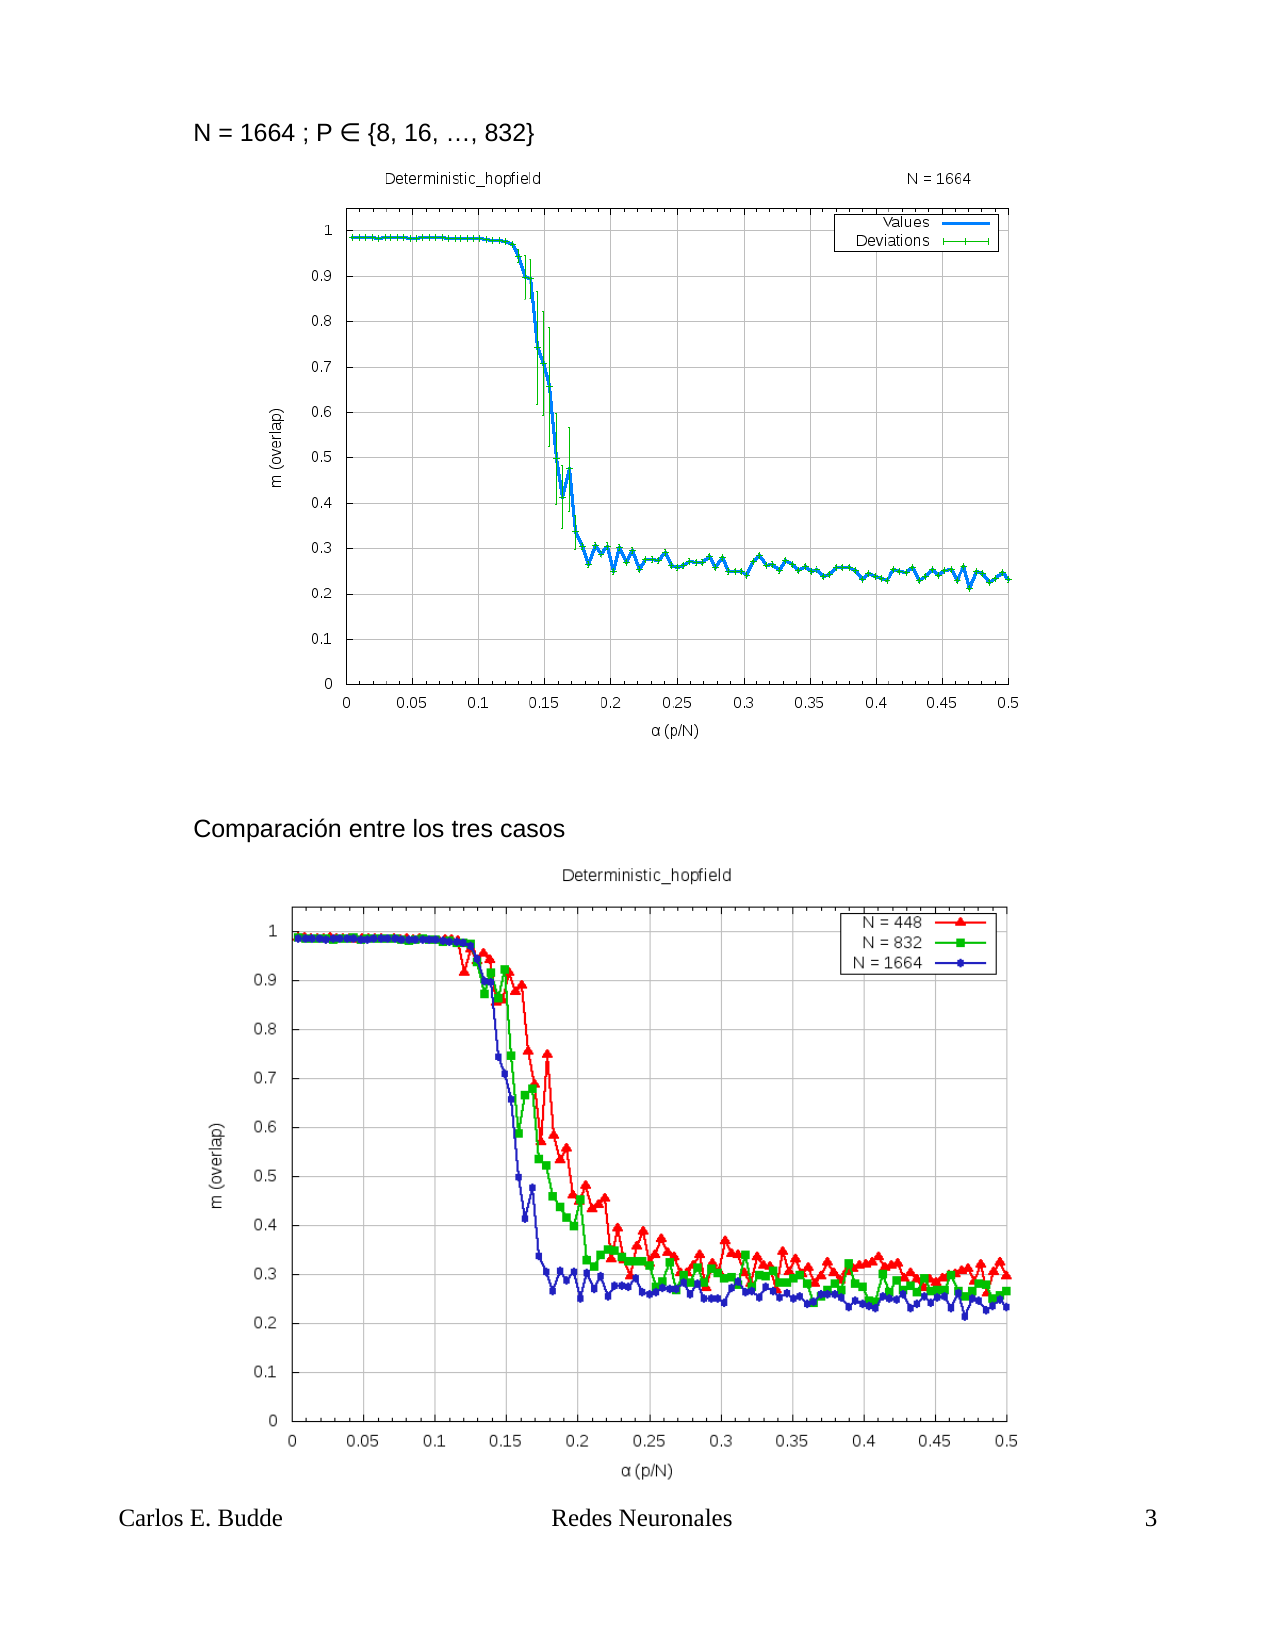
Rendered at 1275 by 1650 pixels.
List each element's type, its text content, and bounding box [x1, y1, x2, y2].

picture [181, 847, 1033, 1486]
text Comparación entre los tres casos [118, 814, 1157, 843]
text N = 1664 ; P ∈ {8, 16, …, 832} [118, 118, 1157, 147]
picture [243, 152, 1032, 744]
